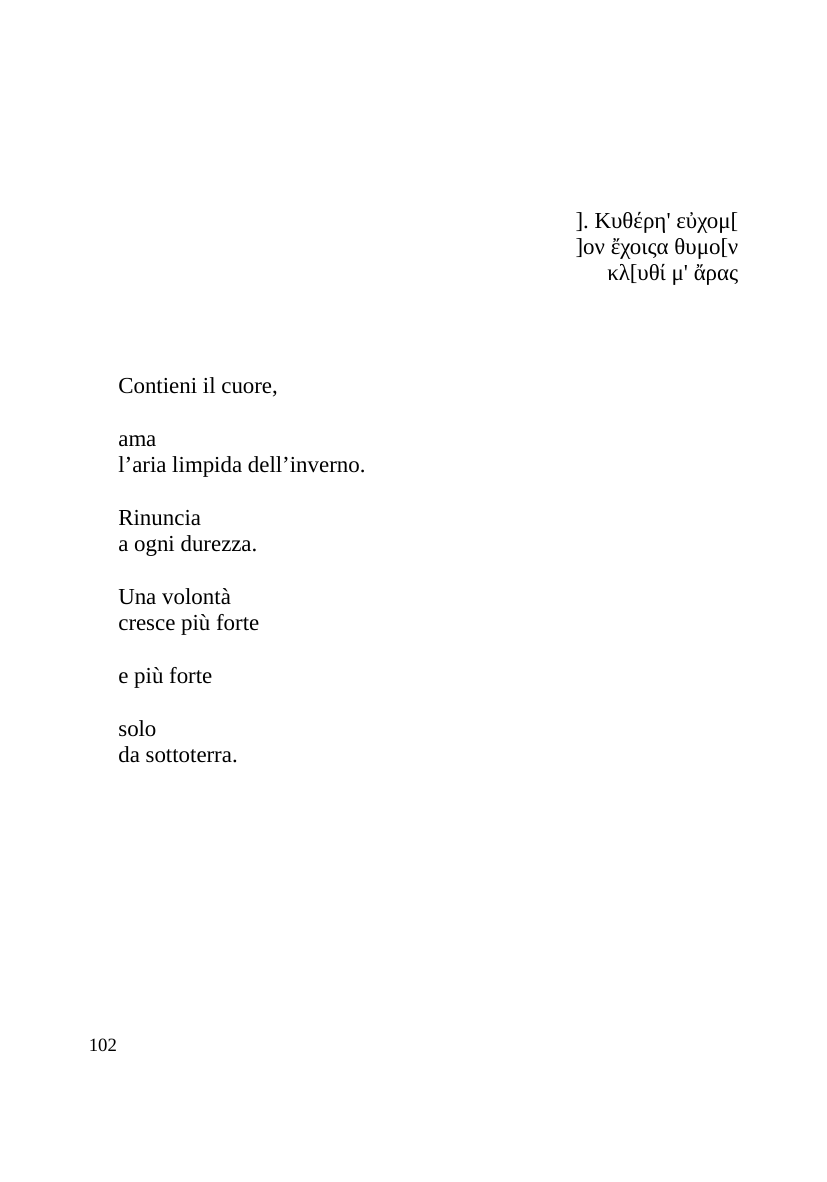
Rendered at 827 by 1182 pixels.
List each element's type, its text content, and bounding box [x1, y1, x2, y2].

text solo [88, 714, 738, 741]
text Rinuncia [88, 504, 738, 530]
text l’aria limpida dell’inverno. [88, 451, 738, 477]
text da sottoterra. [88, 741, 738, 767]
text ]. Κυθέρη' εὐχομ[ [88, 207, 738, 233]
text Una volontà [88, 583, 738, 609]
text κλ[υθί μ' ἄρας [88, 259, 738, 286]
text cresce più forte [88, 609, 738, 636]
text a ogni durezza. [88, 530, 738, 556]
text Contieni il cuore, [88, 372, 738, 398]
text ama [88, 425, 738, 451]
text ]ον ἔχοιςα θυμο[ν [88, 233, 738, 259]
text e più forte [88, 662, 738, 688]
